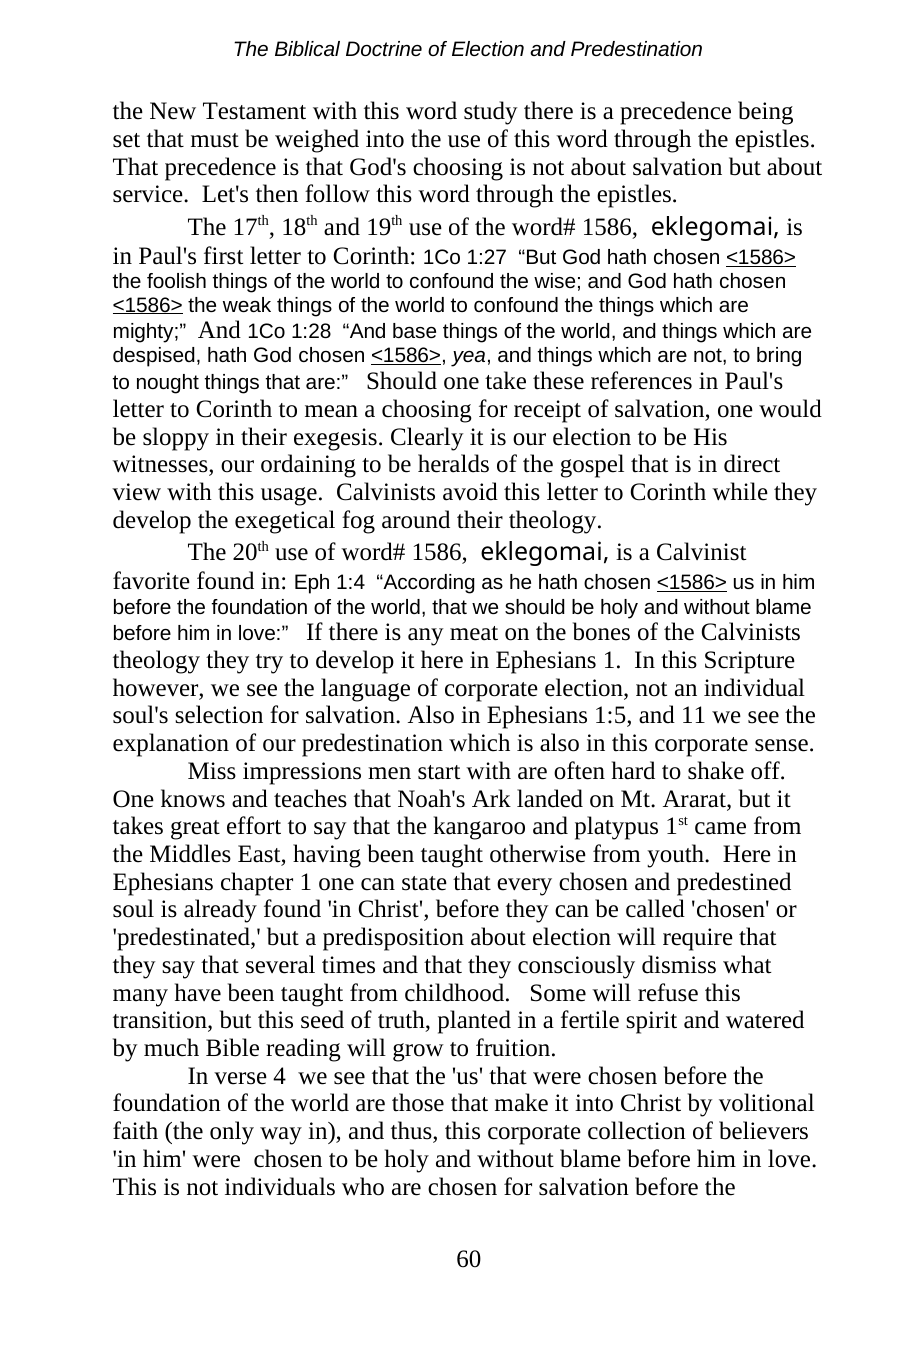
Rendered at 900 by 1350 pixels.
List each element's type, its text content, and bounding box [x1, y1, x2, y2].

text The 17th, 18th and 19th use of the word# 1586, eklegomai, is in Paul's first letter to Corinth: 1Co 1:27 “But God hath chosen <1586> the foolish things of the world to confound the wise; and God hath chosen <1586> the weak things of the world to confound the things which are mighty;” And 1Co 1:28 “And base things of the world, and things which are despised, hath God chosen <1586>, yea, and things which are not, to bring to nought things that are:” Should one take these references in Paul's letter to Corinth to mean a choosing for receipt of salvation, one would be sloppy in their exegesis. Clearly it is our election to be His witnesses, our ordaining to be heralds of the gospel that is in direct view with this usage. Calvinists avoid this letter to Corinth while they develop the exegetical fog around their theology. [112, 208, 825, 534]
text the New Testament with this word study there is a precedence being set that must be weighed into the use of this word through the epistles. That precedence is that God's choosing is not about salvation but about service. Let's then follow this word through the epistles. [112, 97, 825, 208]
text The 20th use of word# 1586, eklegomai, is a Calvinist favorite found in: Eph 1:4 “According as he hath chosen <1586> us in him before the foundation of the world, that we should be holy and without blame before him in love:” If there is any meat on the bones of the Calvinists theology they try to develop it here in Ephesians 1. In this Scripture however, we see the language of corporate election, not an individual soul's selection for salvation. Also in Ephesians 1:5, and 11 we see the explanation of our predestination which is also in this corporate sense. [112, 534, 825, 757]
text Miss impressions men start with are often hard to shake off. One knows and teaches that Noah's Ark landed on Mt. Ararat, but it takes great effort to say that the kangaroo and platypus 1st came from the Middles East, having been taught otherwise from youth. Here in Ephesians chapter 1 one can state that every chosen and predestined soul is already found 'in Christ', before they can be called 'chosen' or 'predestinated,' but a predisposition about election will require that they say that several times and that they consciously dismiss what many have been taught from childhood. Some will refuse this transition, but this seed of truth, planted in a fertile spirit and watered by much Bible reading will grow to fruition. [112, 757, 825, 1062]
text In verse 4 we see that the 'us' that were chosen before the foundation of the world are those that make it into Christ by volitional faith (the only way in), and thus, this corporate collection of believers 'in him' were chosen to be holy and without blame before him in love. This is not individuals who are chosen for salvation before the [112, 1062, 825, 1200]
